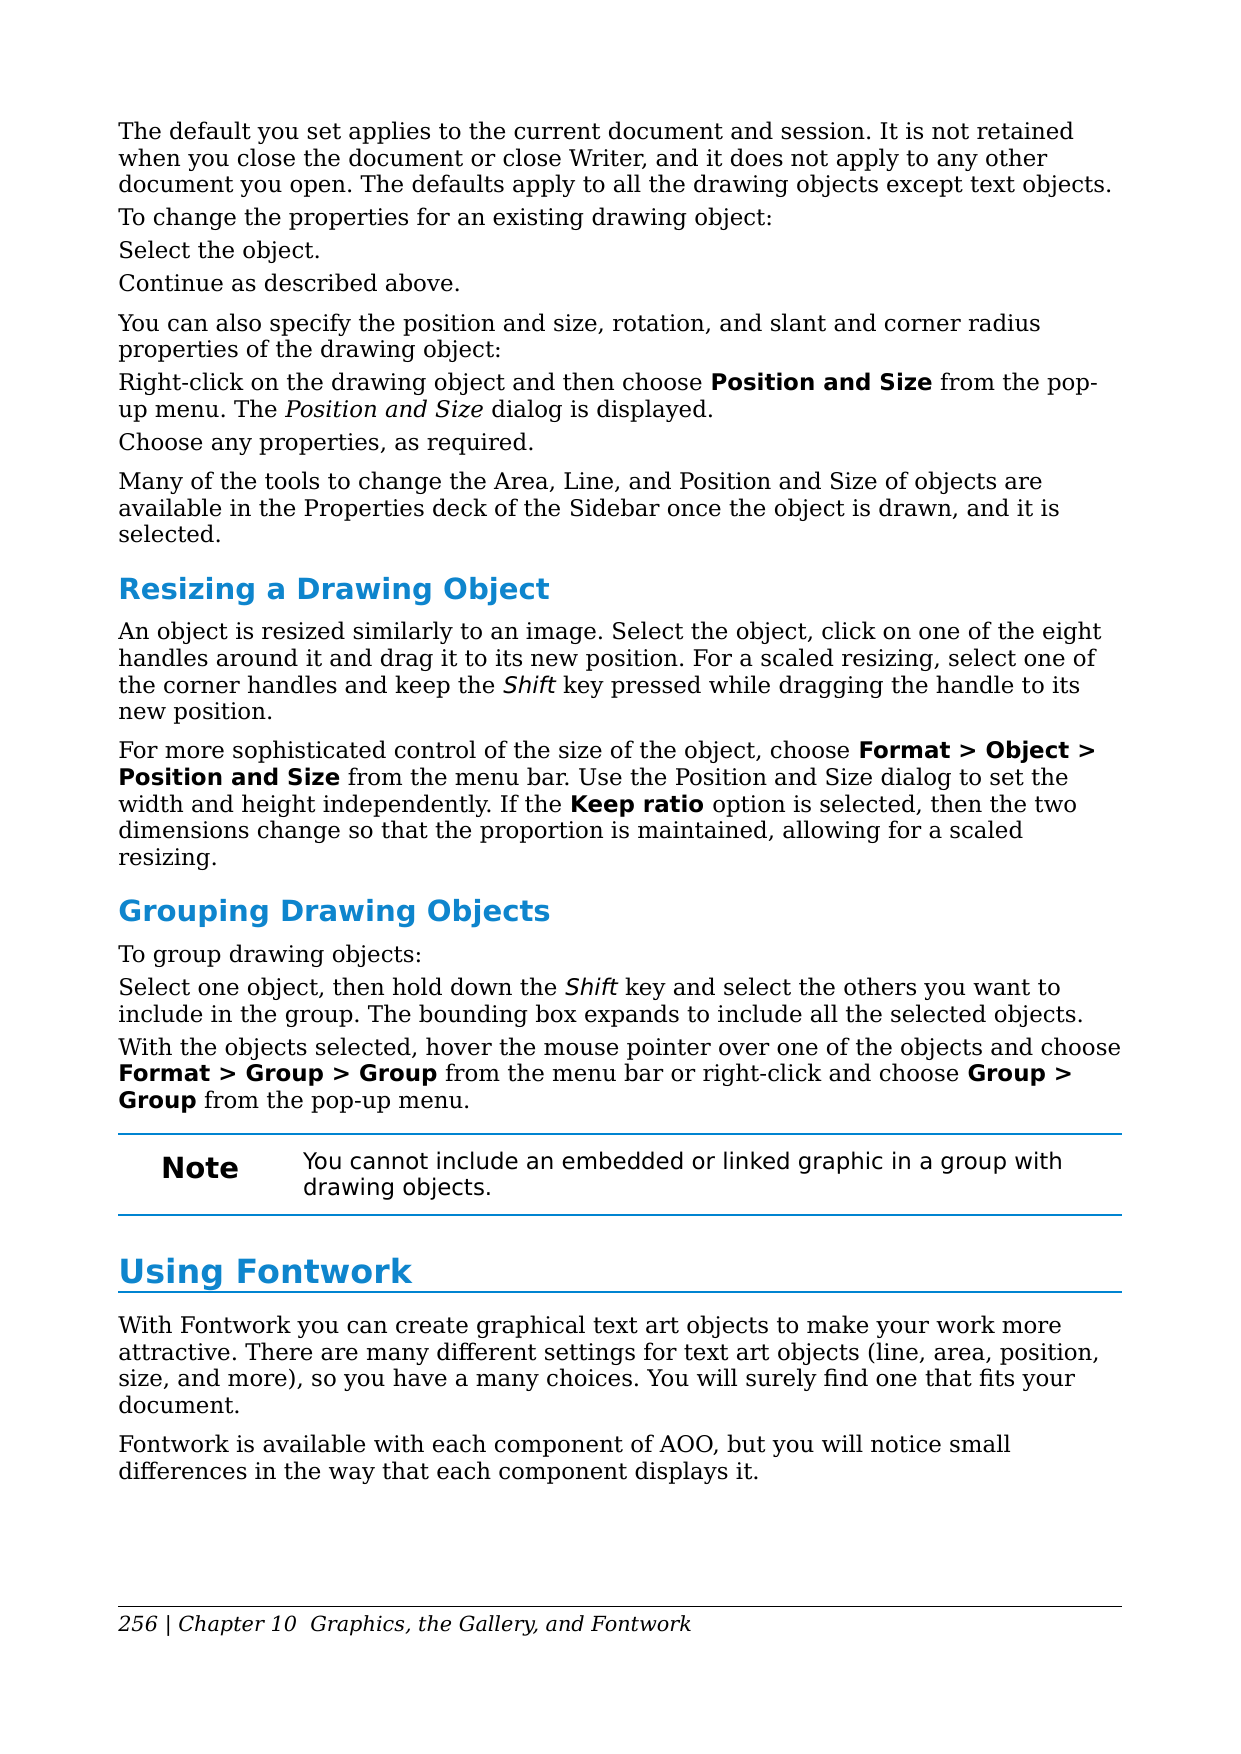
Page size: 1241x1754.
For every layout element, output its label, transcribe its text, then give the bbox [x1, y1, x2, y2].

subtitle Resizing a Drawing Object [118, 572, 1122, 606]
text With the objects selected, hover the mouse pointer over one of the objects and choose Format > Group > Group from the menu bar or right-click and choose Group > Group from the pop-up menu. [118, 1034, 1122, 1114]
text Choose any properties, as required. [118, 429, 1122, 456]
subtitle Using Fontwork [118, 1252, 1122, 1291]
list The default you set applies to the current document and session. It is not retained when you close the document or close Writer, and it does not apply to any other document you open. The defaults apply to all the drawing objects except text objects. [118, 118, 1122, 198]
text Many of the tools to change the Area, Line, and Position and Size of objects are available in the Properties deck of the Sidebar once the object is drawn, and it is selected. [118, 468, 1122, 548]
text An object is resized similarly to an image. Select the object, click on one of the eight handles around it and drag it to its new position. For a scaled resizing, select one of the corner handles and keep the Shift key pressed while dragging the handle to its new position. [118, 618, 1122, 725]
text Select one object, then hold down the Shift key and select the others you want to include in the group. The bounding box expands to include all the selected objects. [118, 974, 1122, 1027]
list You can also specify the position and size, rotation, and slant and corner radius properties of the drawing object: [118, 310, 1122, 363]
list To change the properties for an existing drawing object: [118, 204, 1122, 231]
text Right-click on the drawing object and then choose Position and Size from the pop-up menu. The Position and Size dialog is displayed. [118, 369, 1122, 423]
subtitle Grouping Drawing Objects [118, 895, 1122, 929]
text Continue as described above. [118, 271, 1122, 297]
text Select the object. [118, 238, 1122, 264]
table_header Note [118, 1135, 281, 1214]
text With Fontwork you can create graphical text art objects to make your work more attractive. There are many different settings for text art objects (line, area, position, size, and more), so you have a many choices. You will surely find one that fits your document. [118, 1312, 1122, 1419]
text For more sophisticated control of the size of the object, choose Format > Object > Position and Size from the menu bar. Use the Position and Size dialog to set the width and height independently. If the Keep ratio option is selected, then the two dimensions change so that the proportion is maintained, allowing for a scaled resizing. [118, 738, 1122, 871]
table_header You cannot include an embedded or linked graphic in a group with drawing objects. [281, 1135, 1122, 1214]
text Fontwork is available with each component of AOO, but you will notice small differences in the way that each component displays it. [118, 1431, 1122, 1484]
list To group drawing objects: [118, 941, 1122, 968]
